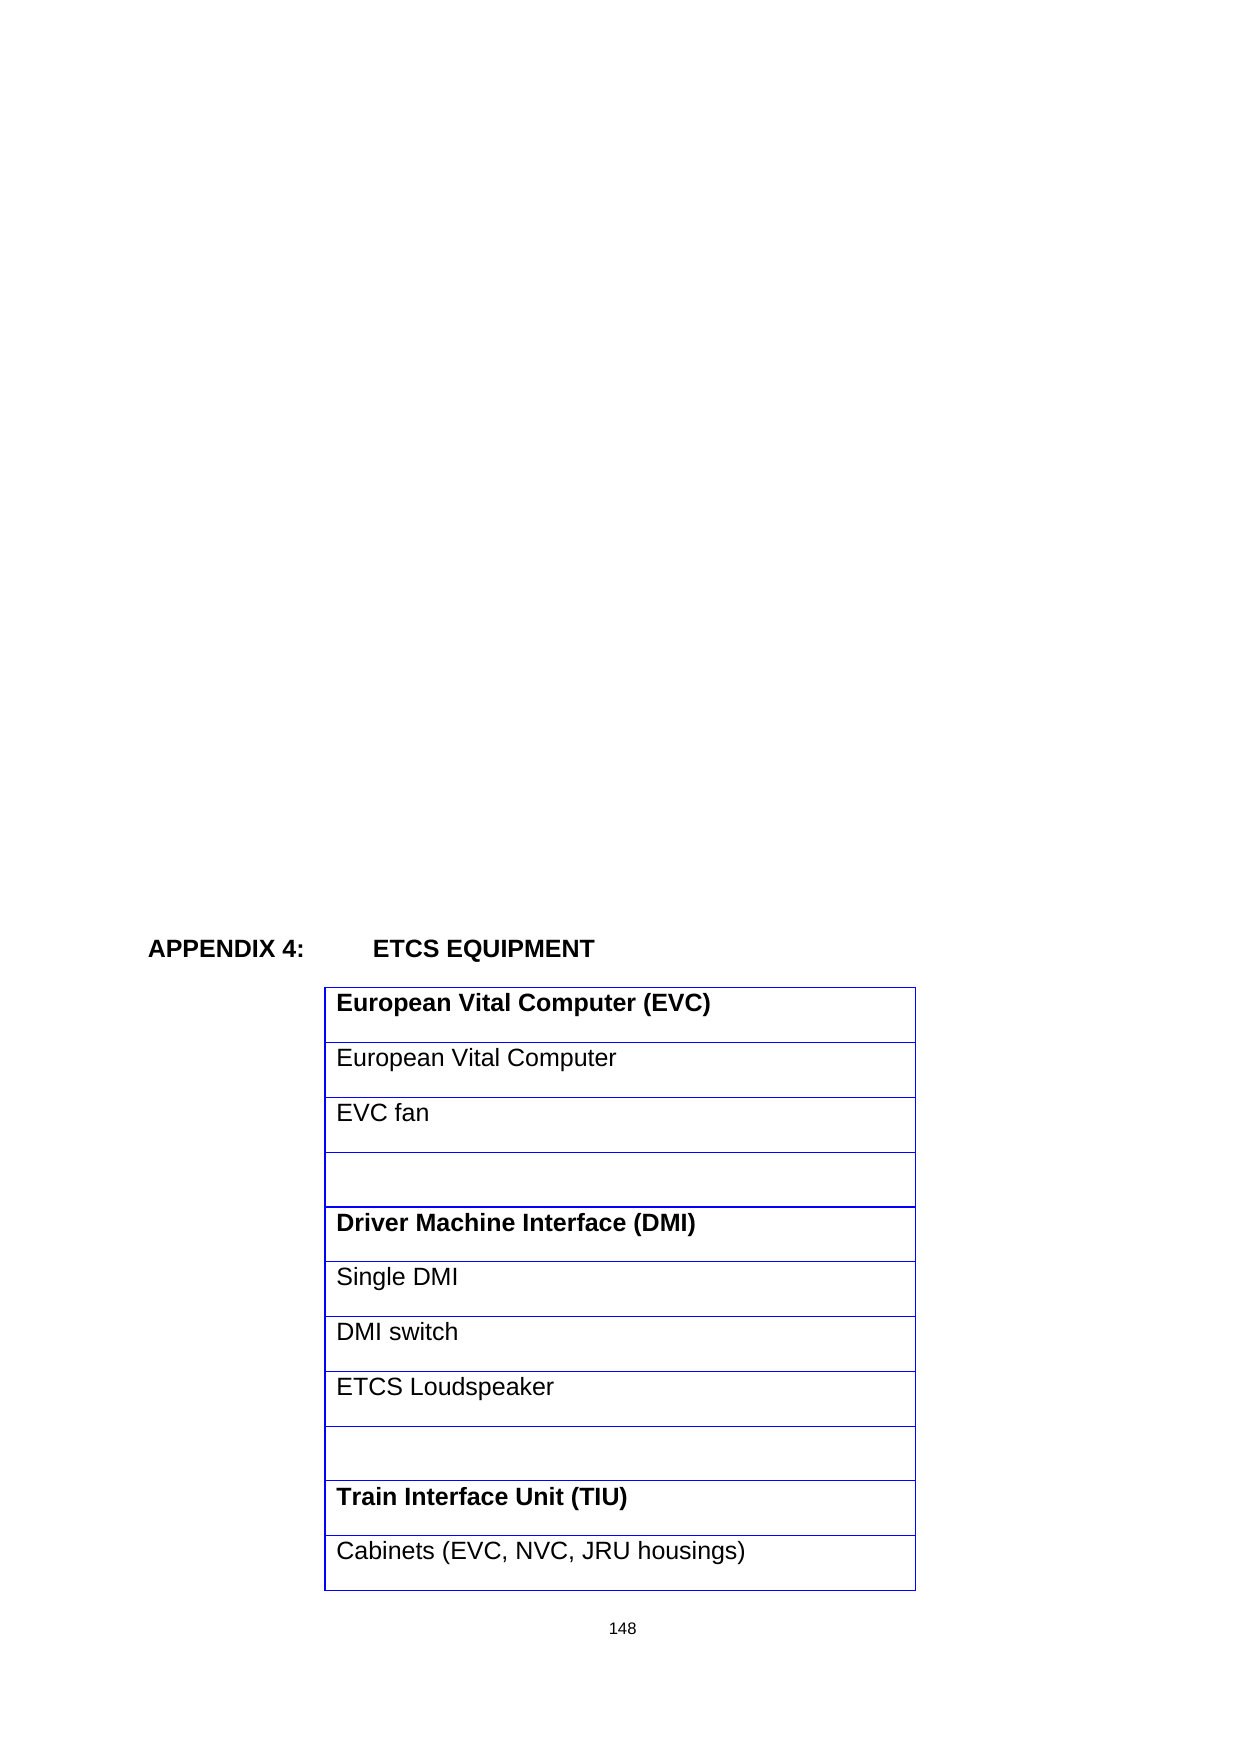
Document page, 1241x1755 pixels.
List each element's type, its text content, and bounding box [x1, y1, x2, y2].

table_header European Vital Computer (EVC) [326, 988, 915, 1042]
table_cell Train Interface Unit (TIU) [326, 1481, 915, 1535]
table_cell Cabinets (EVC, NVC, JRU housings) [326, 1536, 915, 1590]
table_cell EVC fan [326, 1098, 915, 1152]
text APPENDIX 4: ETCS EQUIPMENT [148, 933, 1093, 962]
table_cell [326, 1153, 915, 1206]
table_cell Driver Machine Interface (DMI) [326, 1208, 915, 1261]
table_cell DMI switch [326, 1317, 915, 1371]
table_cell ETCS Loudspeaker [326, 1372, 915, 1426]
list [148, 148, 1093, 903]
table_cell European Vital Computer [326, 1043, 915, 1097]
table_cell [326, 1427, 915, 1480]
table_cell Single DMI [326, 1262, 915, 1316]
